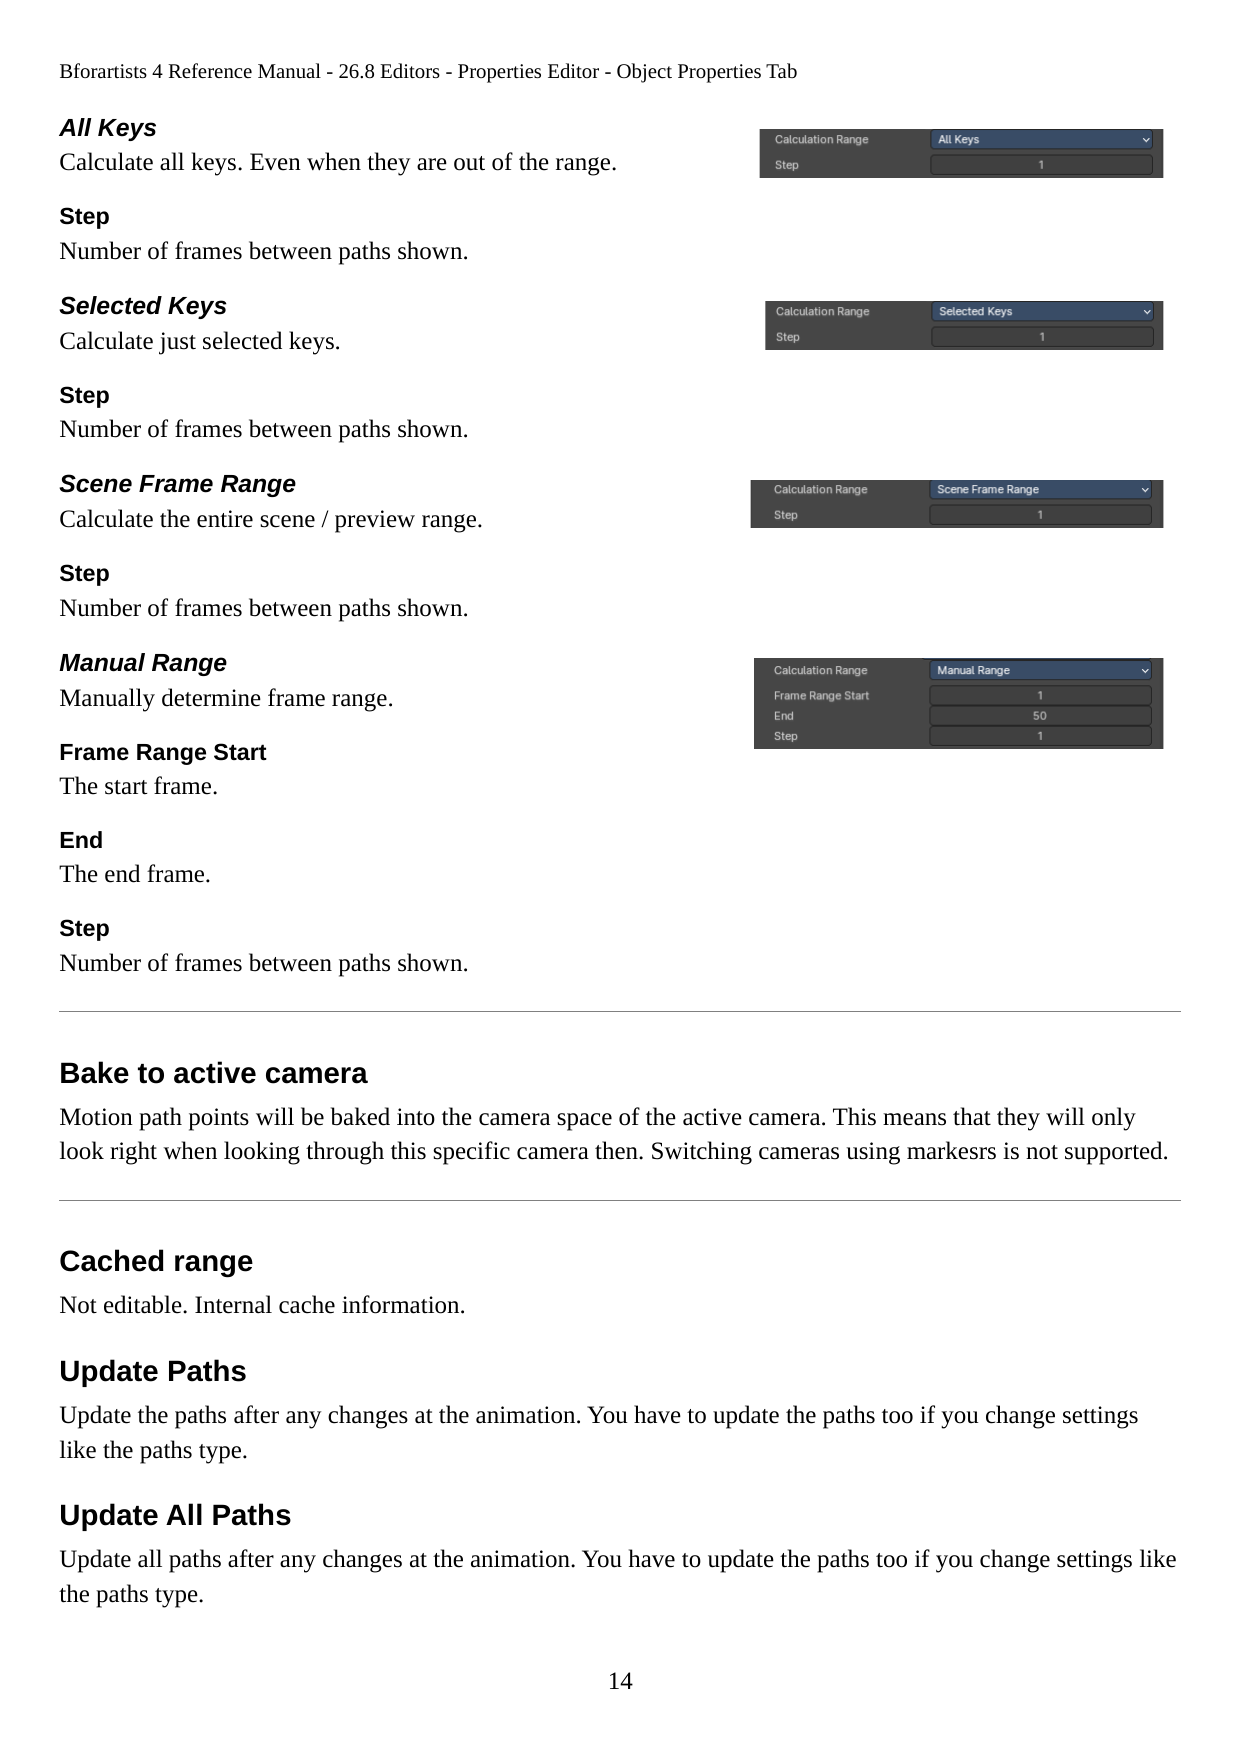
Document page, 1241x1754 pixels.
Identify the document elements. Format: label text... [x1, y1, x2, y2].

subtitle Step [59, 559, 1181, 586]
subtitle Step [59, 203, 1181, 229]
text Number of frames between paths shown. [59, 236, 1181, 264]
subtitle All Keys [59, 113, 1181, 141]
subtitle Frame Range Start [59, 738, 1181, 765]
text Update all paths after any changes at the animation. You have to update the paths too if you change settings like the paths type. [59, 1544, 1181, 1608]
picture [759, 129, 1164, 178]
text Calculate just selected keys. [59, 326, 1181, 354]
subtitle Manual Range [59, 648, 1181, 676]
text Motion path points will be baked into the camera space of the active camera. This means that they will only look right when looking through this specific camera then. Switching cameras using markesrs is not supported. [59, 1102, 1181, 1165]
text Manually determine frame range. [59, 683, 754, 711]
subtitle Step [59, 915, 1181, 941]
text Not editable. Internal cache information. [59, 1290, 1181, 1319]
picture [765, 301, 1164, 350]
text The start frame. [59, 771, 1181, 800]
picture [750, 480, 1164, 528]
text Number of frames between paths shown. [59, 593, 1181, 621]
text Calculate the entire scene / preview range. [59, 504, 1181, 533]
subtitle Selected Keys [59, 291, 1181, 319]
text Update the paths after any changes at the animation. You have to update the paths too if you change settings like the paths type. [59, 1400, 1181, 1463]
text The end frame. [59, 859, 1181, 888]
subtitle Scene Frame Range [59, 469, 1181, 498]
subtitle Update All Paths [59, 1498, 1181, 1532]
text Number of frames between paths shown. [59, 948, 1181, 976]
picture [754, 658, 1164, 749]
subtitle Bake to active camera [59, 1056, 1181, 1089]
subtitle Step [59, 381, 1181, 408]
subtitle End [59, 826, 1181, 853]
subtitle Cached range [59, 1244, 1181, 1278]
subtitle Update Paths [59, 1354, 1181, 1388]
text Calculate all keys. Even when they are out of the range. [59, 147, 759, 176]
text Number of frames between paths shown. [59, 414, 1181, 443]
